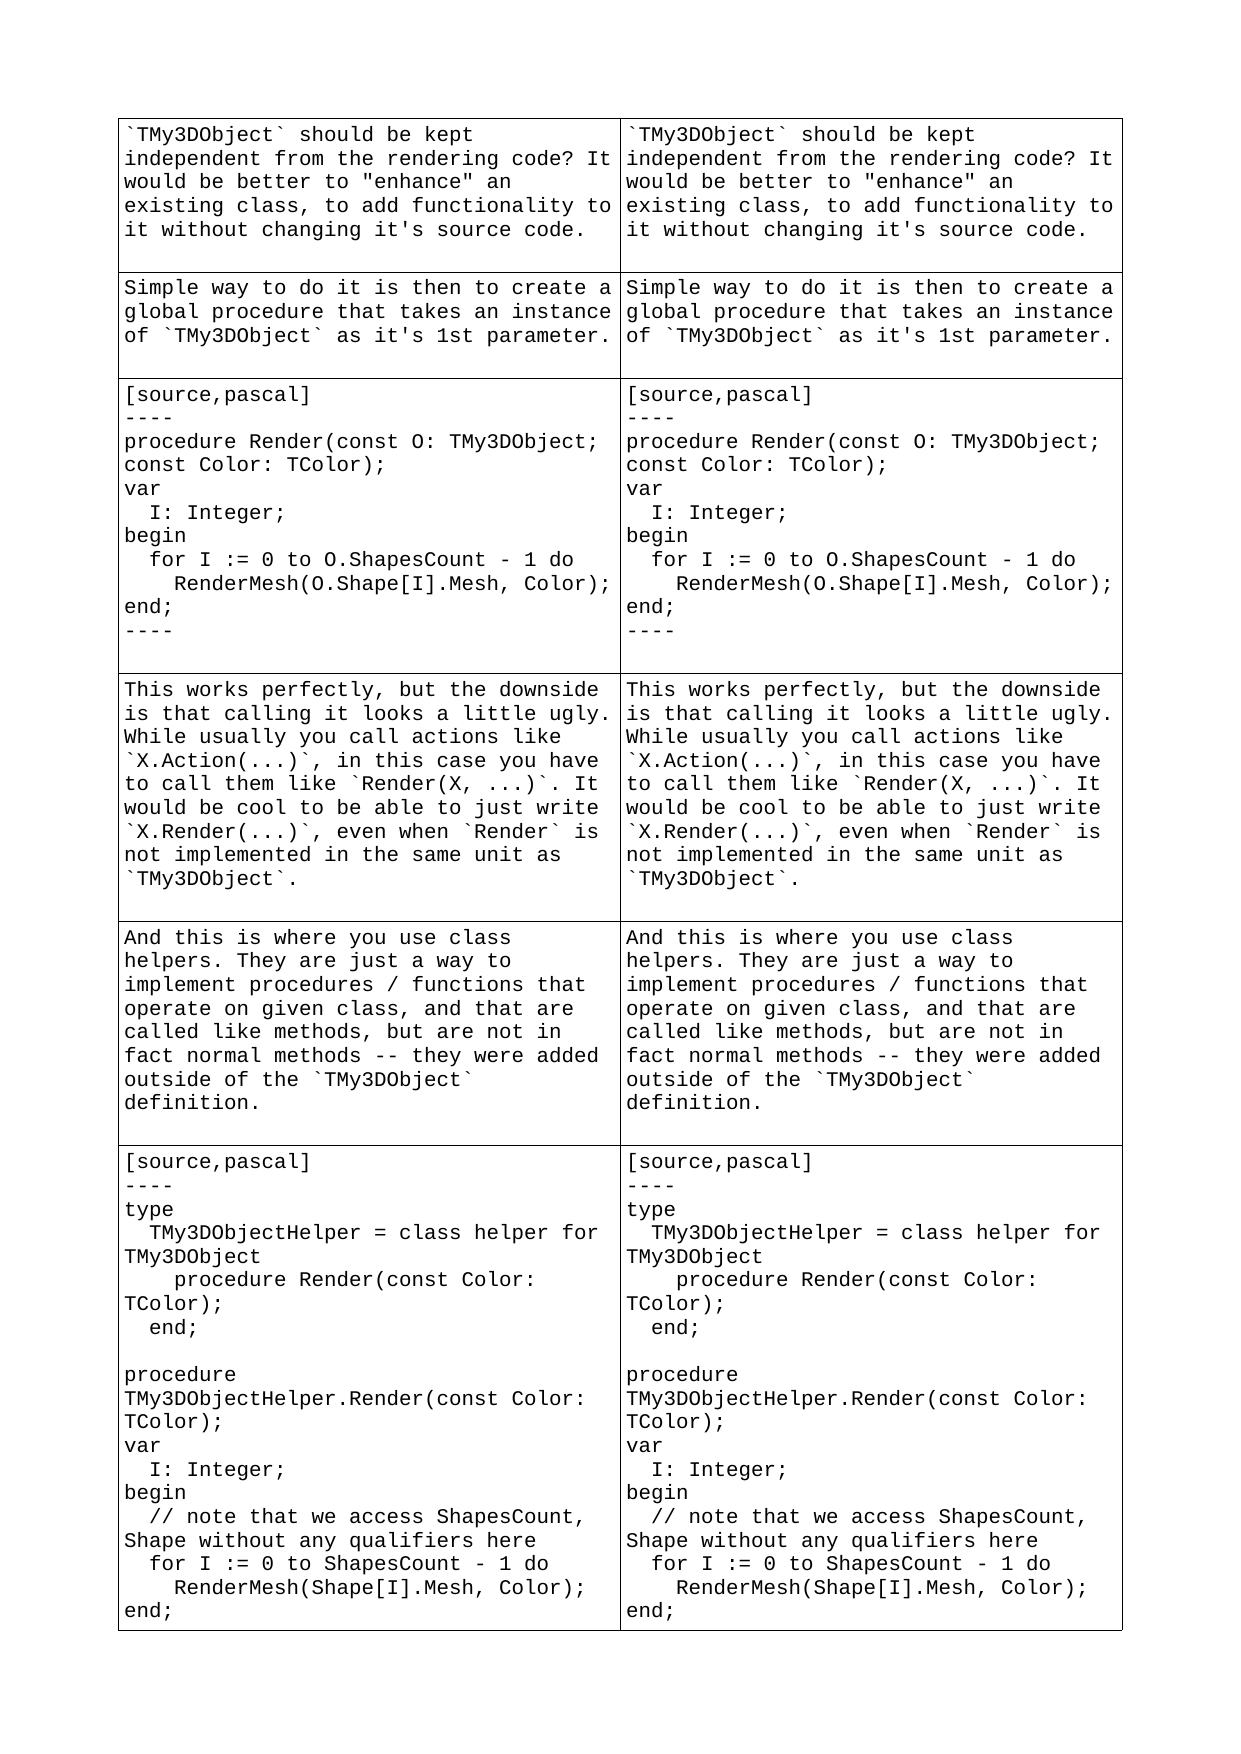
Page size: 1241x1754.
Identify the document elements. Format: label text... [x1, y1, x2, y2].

table_cell [source,pascal] ---- type TMy3DObjectHelper = class helper for TMy3DObject procedure Render(const Color: TColor); end; procedure TMy3DObjectHelper.Render(const Color: TColor); var I: Integer; begin // note that we access ShapesCount, Shape without any qualifiers here for I := 0 to ShapesCount - 1 do RenderMesh(Shape[I].Mesh, Color); end; ---- [119, 1146, 620, 1630]
table_cell [source,pascal] ---- type TMy3DObjectHelper = class helper for TMy3DObject procedure Render(const Color: TColor); end; procedure TMy3DObjectHelper.Render(const Color: TColor); var I: Integer; begin // note that we access ShapesCount, Shape without any qualifiers here for I := 0 to ShapesCount - 1 do RenderMesh(Shape[I].Mesh, Color); end; ---- [621, 1146, 1122, 1630]
table_cell [source,pascal] ---- procedure Render(const O: TMy3DObject; const Color: TColor); var I: Integer; begin for I := 0 to O.ShapesCount - 1 do RenderMesh(O.Shape[I].Mesh, Color); end; ---- [119, 379, 620, 673]
table_cell [source,pascal] ---- procedure Render(const O: TMy3DObject; const Color: TColor); var I: Integer; begin for I := 0 to O.ShapesCount - 1 do RenderMesh(O.Shape[I].Mesh, Color); end; ---- [621, 379, 1122, 673]
table_cell And this is where you use class helpers. They are just a way to implement procedures / functions that operate on given class, and that are called like methods, but are not in fact normal methods -- they were added outside of the `TMy3DObject` definition. [119, 922, 620, 1145]
table_cell Simple way to do it is then to create a global procedure that takes an instance of `TMy3DObject` as it's 1st parameter. [119, 273, 620, 378]
table_cell And this is where you use class helpers. They are just a way to implement procedures / functions that operate on given class, and that are called like methods, but are not in fact normal methods -- they were added outside of the `TMy3DObject` definition. [621, 922, 1122, 1145]
table_cell This works perfectly, but the downside is that calling it looks a little ugly. While usually you call actions like `X.Action(...)`, in this case you have to call them like `Render(X, ...)`. It would be cool to be able to just write `X.Render(...)`, even when `Render` is not implemented in the same unit as `TMy3DObject`. [119, 674, 620, 921]
table_cell `TMy3DObject` should be kept independent from the rendering code? It would be better to "enhance" an existing class, to add functionality to it without changing it's source code. [119, 119, 620, 272]
table_cell `TMy3DObject` should be kept independent from the rendering code? It would be better to "enhance" an existing class, to add functionality to it without changing it's source code. [621, 119, 1122, 272]
table_cell Simple way to do it is then to create a global procedure that takes an instance of `TMy3DObject` as it's 1st parameter. [621, 273, 1122, 378]
table_cell This works perfectly, but the downside is that calling it looks a little ugly. While usually you call actions like `X.Action(...)`, in this case you have to call them like `Render(X, ...)`. It would be cool to be able to just write `X.Render(...)`, even when `Render` is not implemented in the same unit as `TMy3DObject`. [621, 674, 1122, 921]
